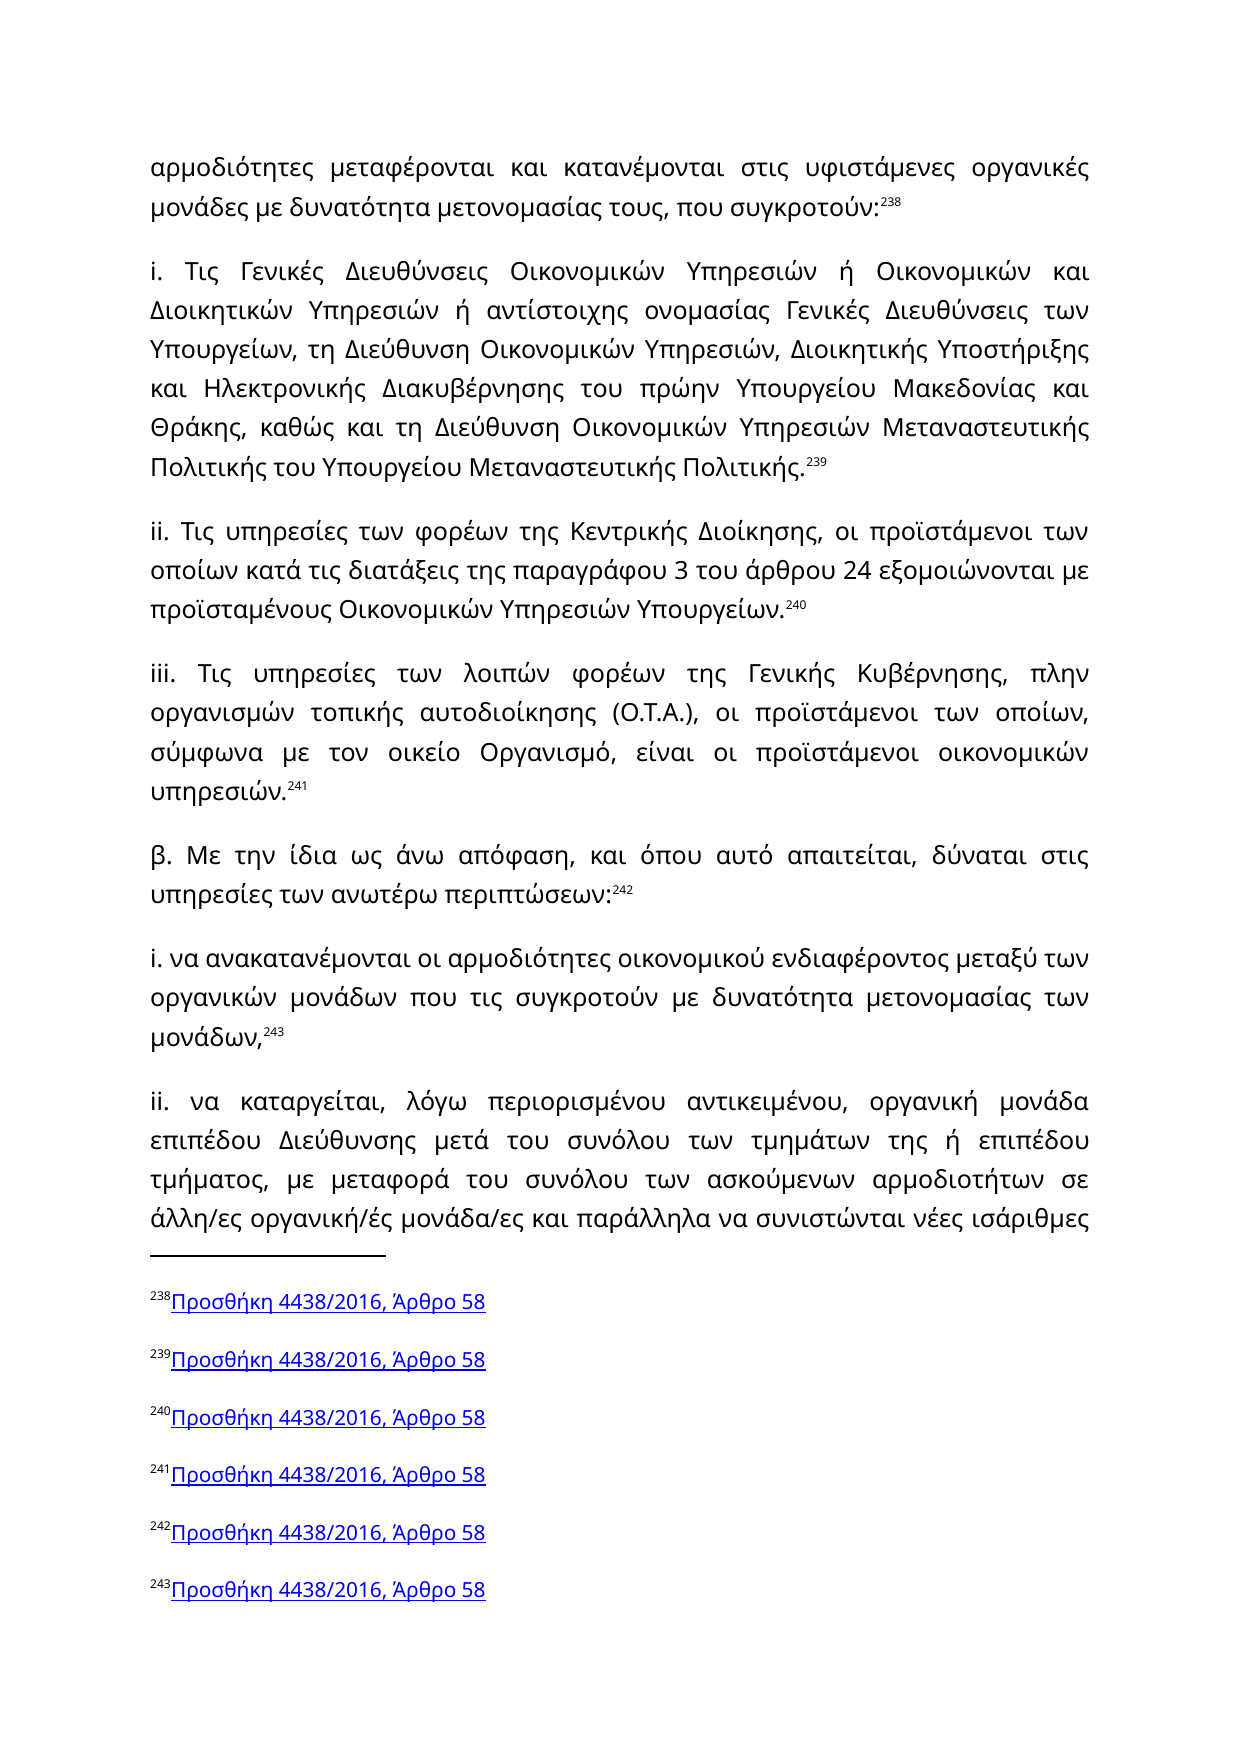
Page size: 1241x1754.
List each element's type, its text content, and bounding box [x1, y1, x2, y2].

text i. Τις Γενικές Διευθύνσεις Οικονομικών Υπηρεσιών ή Οικονομικών και Διοικητικών Υπηρεσιών ή αντίστοιχης ονομασίας Γενικές Διευθύνσεις των Υπουργείων, τη Διεύθυνση Οικονομικών Υπηρεσιών, Διοικητικής Υποστήριξης και Ηλεκτρονικής Διακυβέρνησης του πρώην Υπουργείου Μακεδονίας και Θράκης, καθώς και τη Διεύθυνση Οικονομικών Υπηρεσιών Μεταναστευτικής Πολιτικής του Υπουργείου Μεταναστευτικής Πολιτικής. [150, 253, 1090, 483]
text Προσθήκη 4438/2016, Άρθρο 58 [150, 1576, 1090, 1604]
text Προσθήκη 4438/2016, Άρθρο 58 [150, 1460, 1090, 1489]
text iii. Τις υπηρεσίες των λοιπών φορέων της Γενικής Κυβέρνησης, πλην οργανισμών τοπικής αυτοδιοίκησης (Ο.Τ.Α.), οι προϊστάμενοι των οποίων, σύμφωνα με τον οικείο Οργανισμό, είναι οι προϊστάμενοι οικονομικών υπηρεσιών. [150, 656, 1090, 807]
text Προσθήκη 4438/2016, Άρθρο 58 [150, 1403, 1090, 1431]
text Προσθήκη 4438/2016, Άρθρο 58 [150, 1287, 1090, 1316]
text β. Με την ίδια ως άνω απόφαση, και όπου αυτό απαιτείται, δύναται στις υπηρεσίες των ανωτέρω περιπτώσεων: [150, 837, 1090, 911]
text ii. Τις υπηρεσίες των φορέων της Κεντρικής Διοίκησης, οι προϊστάμενοι των οποίων κατά τις διατάξεις της παραγράφου 3 του άρθρου 24 εξομοιώνονται με προϊσταμένους Οικονομικών Υπηρεσιών Υπουργείων. [150, 513, 1090, 626]
text ii. να καταργείται, λόγω περιορισμένου αντικειμένου, οργανική μονάδα επιπέδου Διεύθυνσης μετά του συνόλου των τμημάτων της ή επιπέδου τμήματος, με μεταφορά του συνόλου των ασκούμενων αρμοδιοτήτων σε άλλη/ες οργανική/ές μονάδα/ες και παράλληλα να συνιστώνται νέες ισάριθμες [150, 1083, 1090, 1235]
text i. να ανακατανέμονται οι αρμοδιότητες οικονομικού ενδιαφέροντος μεταξύ των οργανικών μονάδων που τις συγκροτούν με δυνατότητα μετονομασίας των μονάδων, [150, 941, 1090, 1053]
text αρμοδιότητες μεταφέρονται και κατανέμονται στις υφιστάμενες οργανικές μονάδες με δυνατότητα μετονομασίας τους, που συγκροτούν: [150, 150, 1090, 223]
text Προσθήκη 4438/2016, Άρθρο 58 [150, 1345, 1090, 1373]
text Προσθήκη 4438/2016, Άρθρο 58 [150, 1518, 1090, 1546]
